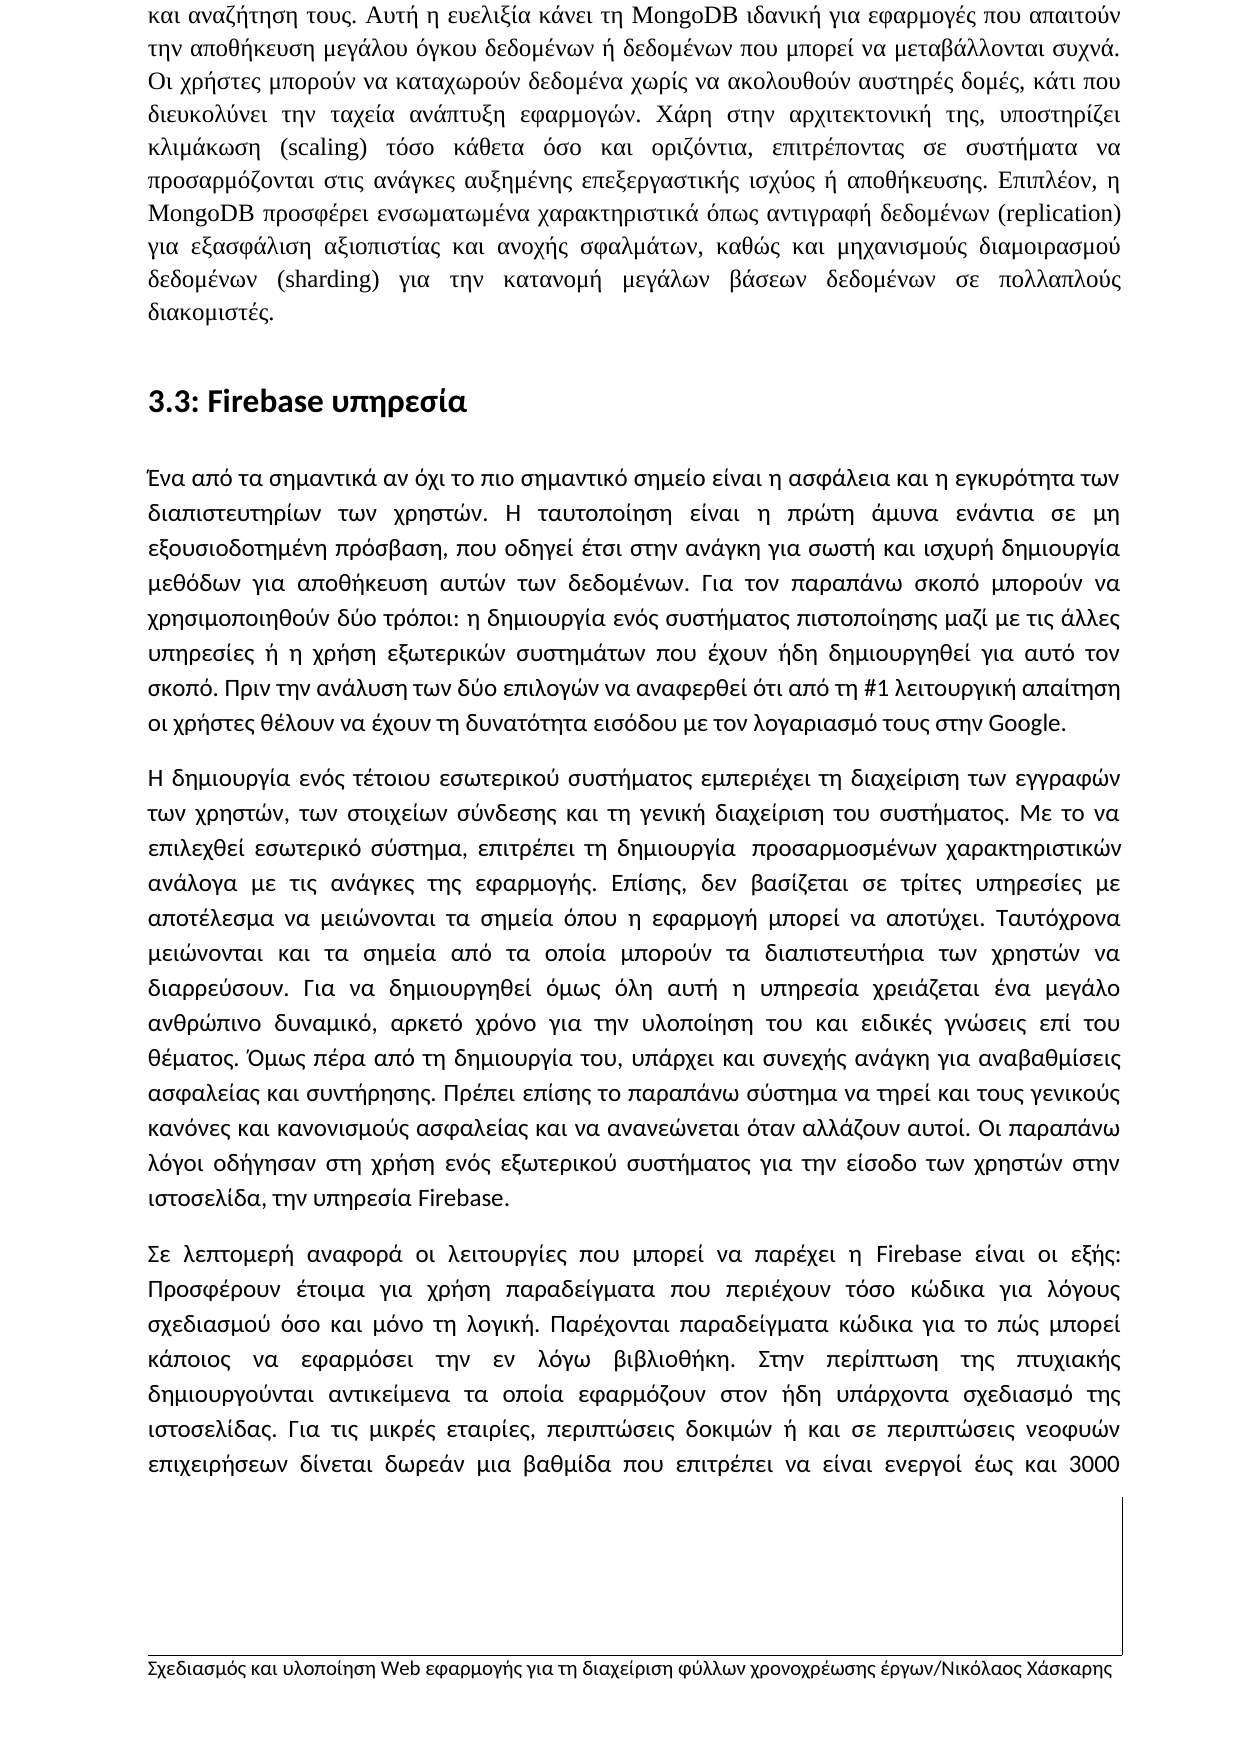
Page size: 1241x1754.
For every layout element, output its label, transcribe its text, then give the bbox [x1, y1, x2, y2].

text Σε λεπτομερή αναφορά οι λειτουργίες που μπορεί να παρέχει η Firebase είναι οι εξής: Προσφέρουν έτοιμα για χρήση παραδείγματα που περιέχουν τόσο κώδικα για λόγους σχεδιασμού όσο και μόνο τη λογική. Παρέχονται παραδείγματα κώδικα για το πώς μπορεί κάποιος να εφαρμόσει την εν λόγω βιβλιοθήκη. Στην περίπτωση της πτυχιακής δημιουργούνται αντικείμενα τα οποία εφαρμόζουν στον ήδη υπάρχοντα σχεδιασμό της ιστοσελίδας. Για τις μικρές εταιρίες, περιπτώσεις δοκιμών ή και σε περιπτώσεις νεοφυών επιχειρήσεων δίνεται δωρεάν μια βαθμίδα που επιτρέπει να είναι ενεργοί έως και 3000 [148, 1238, 1122, 1479]
subtitle 3.3: Firebase υπηρεσία [148, 380, 1122, 421]
text και αναζήτηση τους. Αυτή η ευελιξία κάνει τη MongoDB ιδανική για εφαρμογές που απαιτούν την αποθήκευση μεγάλου όγκου δεδομένων ή δεδομένων που μπορεί να μεταβάλλονται συχνά. Οι χρήστες μπορούν να καταχωρούν δεδομένα χωρίς να ακολουθούν αυστηρές δομές, κάτι που διευκολύνει την ταχεία ανάπτυξη εφαρμογών. Χάρη στην αρχιτεκτονική της, υποστηρίζει κλιμάκωση (scaling) τόσο κάθετα όσο και οριζόντια, επιτρέποντας σε συστήματα να προσαρμόζονται στις ανάγκες αυξημένης επεξεργαστικής ισχύος ή αποθήκευσης. Επιπλέον, η MongoDB προσφέρει ενσωματωμένα χαρακτηριστικά όπως αντιγραφή δεδομένων (replication) για εξασφάλιση αξιοπιστίας και ανοχής σφαλμάτων, καθώς και μηχανισμούς διαμοιρασμού δεδομένων (sharding) για την κατανομή μεγάλων βάσεων δεδομένων σε πολλαπλούς διακομιστές. [148, 0, 1122, 326]
text Η δημιουργία ενός τέτοιου εσωτερικού συστήματος εμπεριέχει τη διαχείριση των εγγραφών των χρηστών, των στοιχείων σύνδεσης και τη γενική διαχείριση του συστήματος. Με το να επιλεχθεί εσωτερικό σύστημα, επιτρέπει τη δημιουργία προσαρμοσμένων χαρακτηριστικών ανάλογα με τις ανάγκες της εφαρμογής. Επίσης, δεν βασίζεται σε τρίτες υπηρεσίες με αποτέλεσμα να μειώνονται τα σημεία όπου η εφαρμογή μπορεί να αποτύχει. Ταυτόχρονα μειώνονται και τα σημεία από τα οποία μπορούν τα διαπιστευτήρια των χρηστών να διαρρεύσουν. Για να δημιουργηθεί όμως όλη αυτή η υπηρεσία χρειάζεται ένα μεγάλο ανθρώπινο δυναμικό, αρκετό χρόνο για την υλοποίηση του και ειδικές γνώσεις επί του θέματος. Όμως πέρα από τη δημιουργία του, υπάρχει και συνεχής ανάγκη για αναβαθμίσεις ασφαλείας και συντήρησης. Πρέπει επίσης το παραπάνω σύστημα να τηρεί και τους γενικούς κανόνες και κανονισμούς ασφαλείας και να ανανεώνεται όταν αλλάζουν αυτοί. Οι παραπάνω λόγοι οδήγησαν στη χρήση ενός εξωτερικού συστήματος για την είσοδο των χρηστών στην ιστοσελίδα, την υπηρεσία Firebase. [148, 762, 1122, 1213]
text Ένα από τα σημαντικά αν όχι το πιο σημαντικό σημείο είναι η ασφάλεια και η εγκυρότητα των διαπιστευτηρίων των χρηστών. Η ταυτοποίηση είναι η πρώτη άμυνα ενάντια σε μη εξουσιοδοτημένη πρόσβαση, που οδηγεί έτσι στην ανάγκη για σωστή και ισχυρή δημιουργία μεθόδων για αποθήκευση αυτών των δεδομένων. Για τον παραπάνω σκοπό μπορούν να χρησιμοποιηθούν δύο τρόποι: η δημιουργία ενός συστήματος πιστοποίησης μαζί με τις άλλες υπηρεσίες ή η χρήση εξωτερικών συστημάτων που έχουν ήδη δημιουργηθεί για αυτό τον σκοπό. Πριν την ανάλυση των δύο επιλογών να αναφερθεί ότι από τη #1 λειτουργική απαίτηση οι χρήστες θέλουν να έχουν τη δυνατότητα εισόδου με τον λογαριασμό τους στην Google. [148, 462, 1122, 737]
